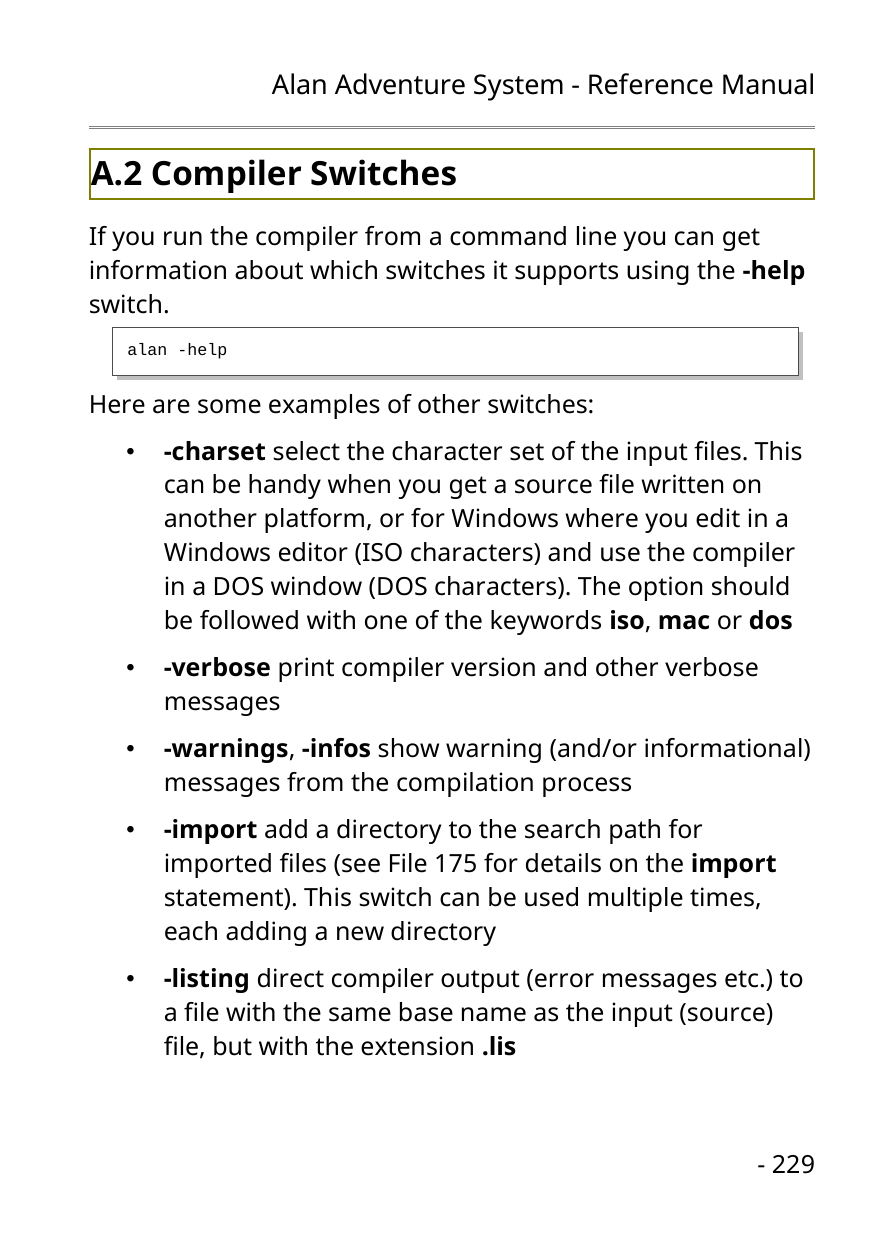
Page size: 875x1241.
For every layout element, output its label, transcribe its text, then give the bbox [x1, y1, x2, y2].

list -verbose print compiler version and other verbose messages [126, 650, 815, 718]
text Here are some examples of other switches: [88, 387, 815, 421]
text If you run the compiler from a command line you can get information about which switches it supports using the -help switch. [88, 219, 815, 321]
list -warnings, -infos show warning (and/or informational) messages from the compilation process [126, 731, 815, 799]
list -import add a directory to the search path for imported files (see File 136 for details on the import statement). This switch can be used multiple times, each adding a new directory [126, 812, 815, 948]
list -charset select the character set of the input files. This can be handy when you get a source file written on another platform, or for Windows where you edit in a Windows editor (ISO charac­ters) and use the compiler in a DOS window (DOS characters). The option should be followed with one of the keywords iso, mac or dos [126, 433, 815, 637]
list -listing direct compiler output (error messages etc.) to a file with the same base name as the input (source) file, but with the extension .lis [126, 961, 815, 1062]
text alan -help [113, 328, 798, 375]
subtitle Compiler Switches [91, 150, 813, 198]
